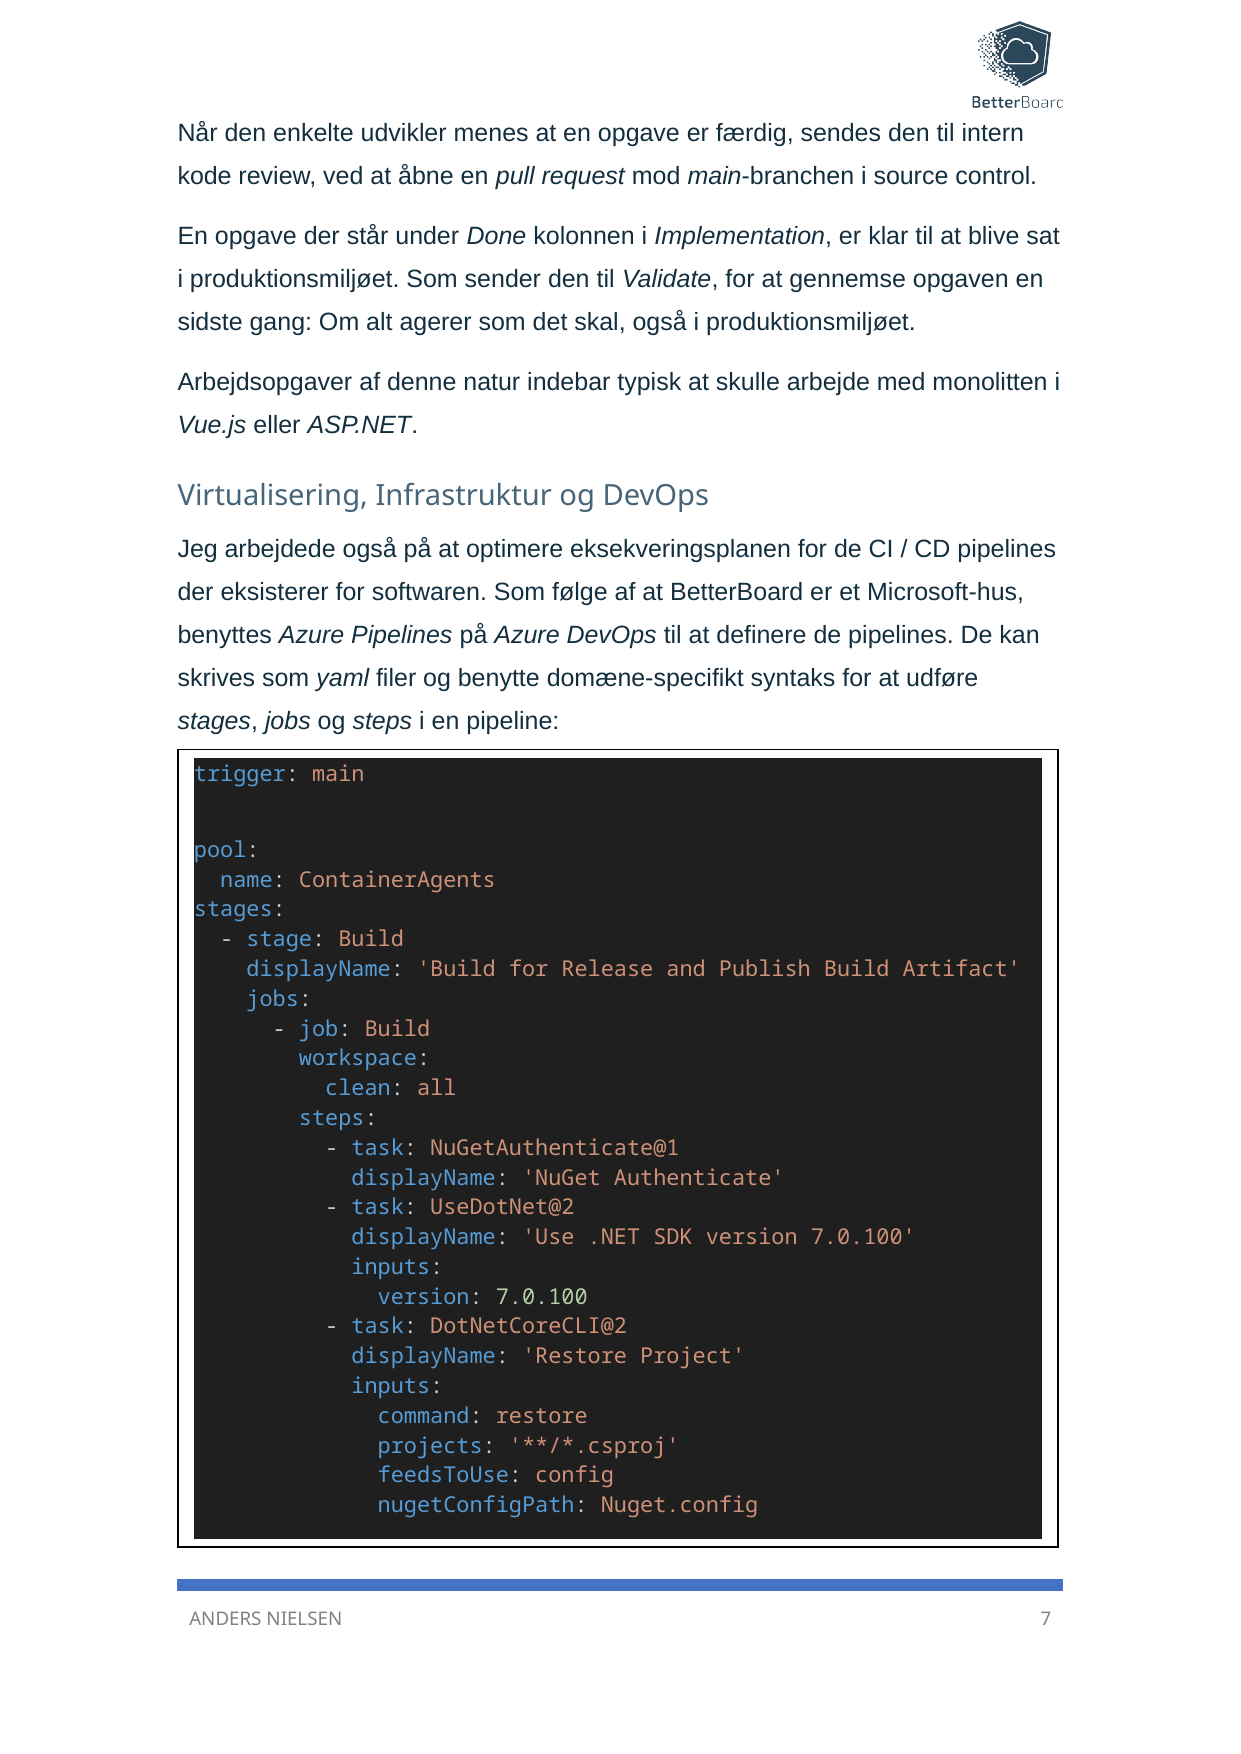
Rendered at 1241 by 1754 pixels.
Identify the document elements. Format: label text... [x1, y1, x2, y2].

text En opgave der står under Done kolonnen i Implementation, er klar til at blive sat i produktionsmiljøet. Som sender den til Validate, for at gennemse opgaven en sidste gang: Om alt agerer som det skal, også i produktionsmiljøet. [177, 221, 1063, 336]
text name: ContainerAgents [194, 864, 1042, 893]
text displayName: 'Restore Project' [194, 1340, 1042, 1370]
text inputs: [194, 1251, 1042, 1281]
subtitle Virtualisering, Infrastruktur og DevOps [177, 474, 1063, 514]
text version: 7.0.100 [194, 1281, 1042, 1311]
text Når den enkelte udvikler menes at en opgave er færdig, sendes den til intern kode review, ved at åbne en pull request mod main-branchen i source control. [177, 118, 1063, 190]
text - task: UseDotNet@2 [194, 1191, 1042, 1221]
text stages: [194, 893, 1042, 923]
text - stage: Build [194, 923, 1042, 953]
text feedsToUse: config [194, 1459, 1042, 1489]
text - job: Build [194, 1013, 1042, 1042]
text displayName: 'Use .NET SDK version 7.0.100' [194, 1221, 1042, 1251]
text displayName: 'Build for Release and Publish Build Artifact' [194, 953, 1042, 983]
text - task: DotNetCoreCLI@2 [194, 1311, 1042, 1340]
text displayName: 'NuGet Authenticate' [194, 1162, 1042, 1191]
text workspace: [194, 1042, 1042, 1072]
text pool: [194, 834, 1042, 864]
text - task: NuGetAuthenticate@1 [194, 1132, 1042, 1162]
text inputs: [194, 1370, 1042, 1400]
text clean: all [194, 1072, 1042, 1102]
text nugetConfigPath: Nuget.config [194, 1489, 1042, 1519]
text projects: '**/*.csproj' [194, 1430, 1042, 1459]
text jobs: [194, 983, 1042, 1013]
text ... [194, 1519, 1042, 1539]
text [179, 750, 1057, 1546]
text command: restore [194, 1400, 1042, 1430]
text trigger: main [194, 758, 1042, 787]
text Jeg arbejdede også på at optimere eksekveringsplanen for de CI / CD pipelines der eksisterer for softwaren. Som følge af at BetterBoard er et Microsoft-hus, benyttes Azure Pipelines på Azure DevOps til at definere de pipelines. De kan skrives som yaml filer og benytte domæne-specifikt syntaks for at udføre stages, jobs og steps i en pipeline: [177, 534, 1063, 735]
text Arbejdsopgaver af denne natur indebar typisk at skulle arbejde med monolitten i Vue.js eller ASP.NET. [177, 367, 1063, 439]
text steps: [194, 1102, 1042, 1132]
